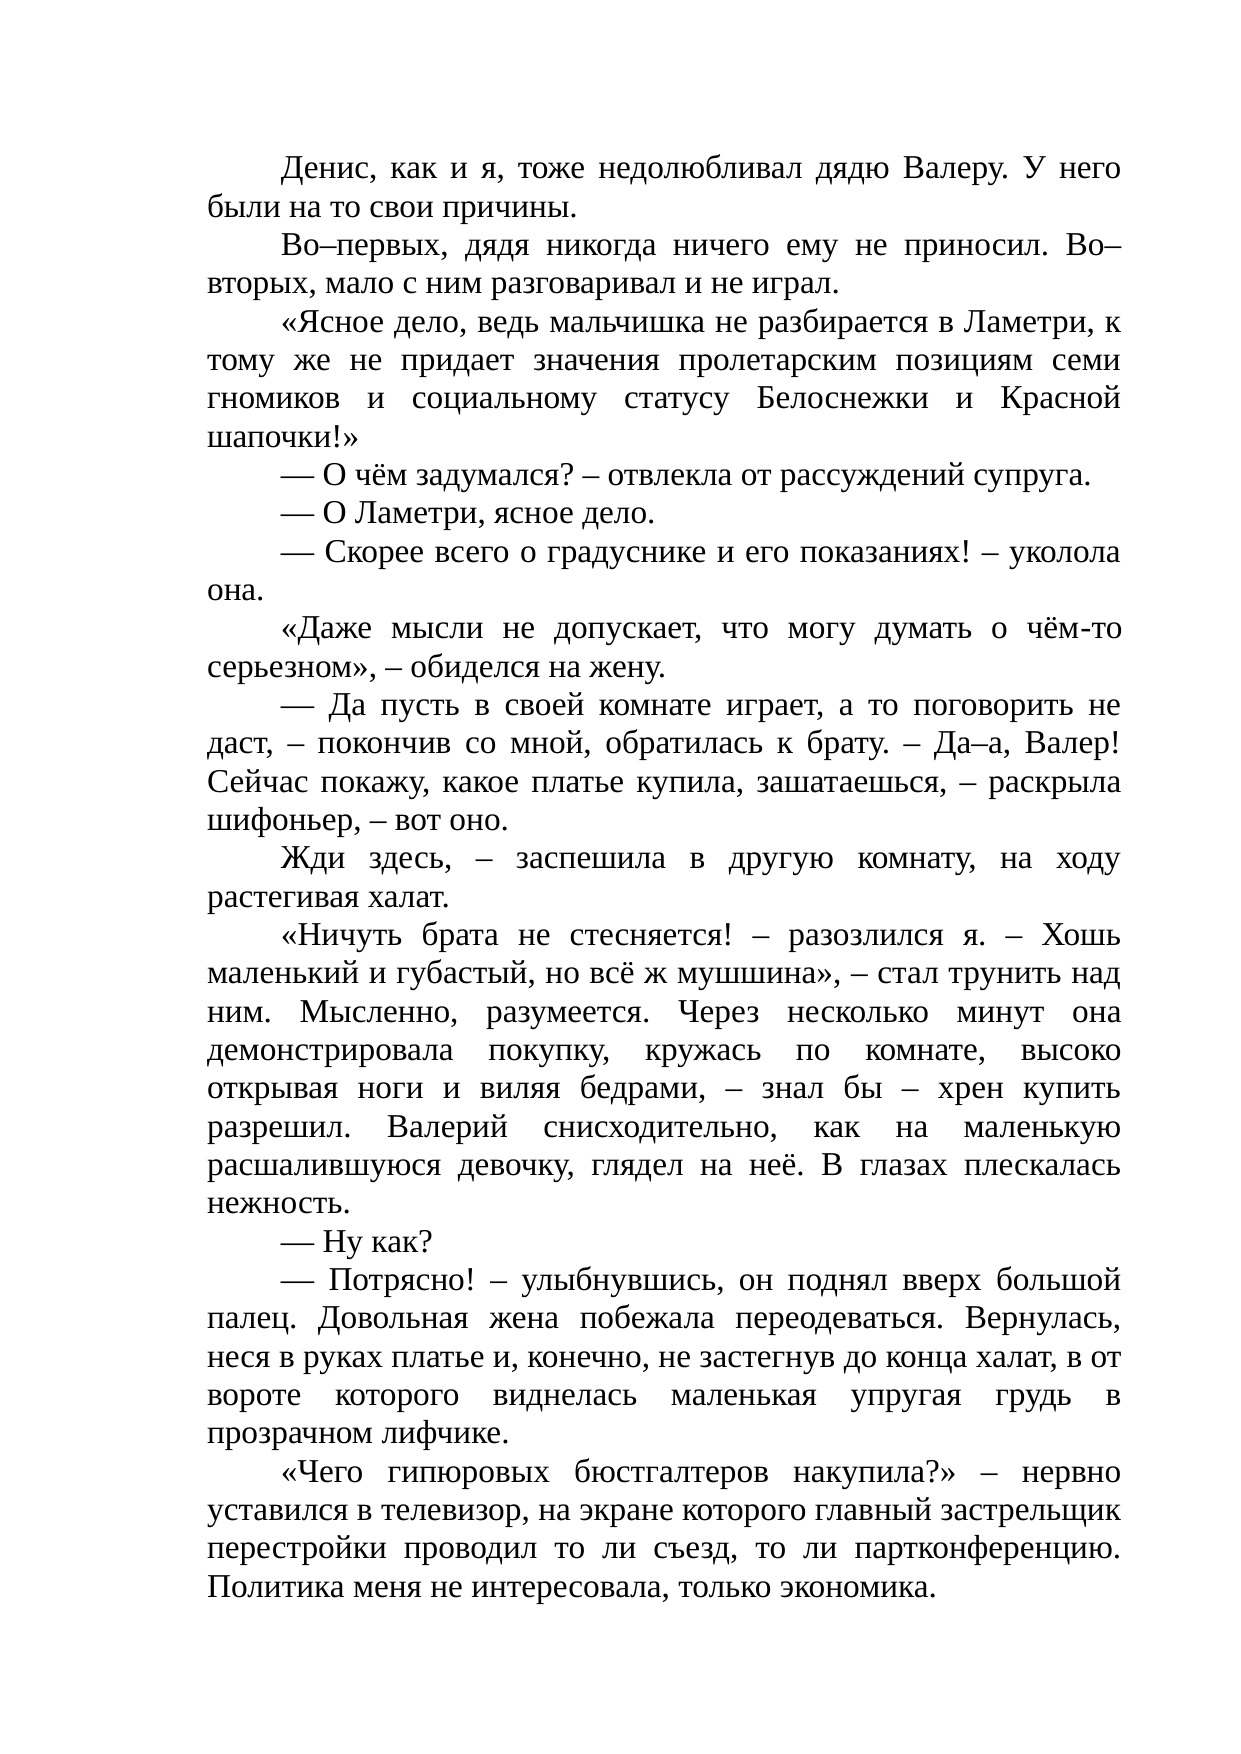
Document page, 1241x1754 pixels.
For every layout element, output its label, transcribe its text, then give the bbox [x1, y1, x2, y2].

text «Ясное дело, ведь мальчишка не разбирается в Ламетри, к тому же не придает значения пролетарским позициям семи гномиков и социальному статусу Белоснежки и Красной шапочки!» [207, 301, 1122, 454]
text — О Ламетри, ясное дело. [207, 493, 1122, 531]
text Денис, как и я, тоже недолюбливал дядю Валеру. У него были на то свои причины. [207, 148, 1122, 224]
text «Чего гипюровых бюстгалтеров накупила?» – нервно уставился в телевизор, на экране которого главный застрельщик перестройки проводил то ли съезд, то ли партконференцию. Политика меня не интересовала, только экономика. [207, 1451, 1122, 1604]
text «Даже мысли не допускает, что могу думать о чём‑то серьезном», – обиделся на жену. [207, 608, 1122, 684]
text Жди здесь, – заспешила в другую комнату, на ходу растегивая халат. [207, 838, 1122, 914]
text — Потрясно! – улыбнувшись, он поднял вверх большой палец. Довольная жена побежала переодеваться. Вернулась, неся в руках платье и, конечно, не застегнув до конца халат, в от вороте которого виднелась маленькая упругая грудь в прозрачном лифчике. [207, 1259, 1122, 1451]
text — О чём задумался? – отвлекла от рассуждений супруга. [207, 454, 1122, 493]
text — Да пусть в своей комнате играет, а то поговорить не даст, – покончив со мной, обратилась к брату. – Да–а, Валер! Сейчас покажу, какое платье купила, зашатаешься, – раскрыла шифоньер, – вот оно. [207, 684, 1122, 838]
text — Скорее всего о градуснике и его показаниях! – уколола она. [207, 531, 1122, 608]
text «Ничуть брата не стесняется! – разозлился я. – Хошь маленький и губастый, но всё ж мушшина», – стал трунить над ним. Мысленно, разумеется. Через несколько минут она демонстрировала покупку, кружась по комнате, высоко открывая ноги и виляя бедрами, – знал бы – хрен купить разрешил. Валерий снисходительно, как на маленькую расшалившуюся девочку, глядел на неё. В глазах плескалась нежность. [207, 914, 1122, 1221]
text — Ну как? [207, 1221, 1122, 1259]
text Во–первых, дядя никогда ничего ему не приносил. Во–вторых, мало с ним разговаривал и не играл. [207, 224, 1122, 301]
